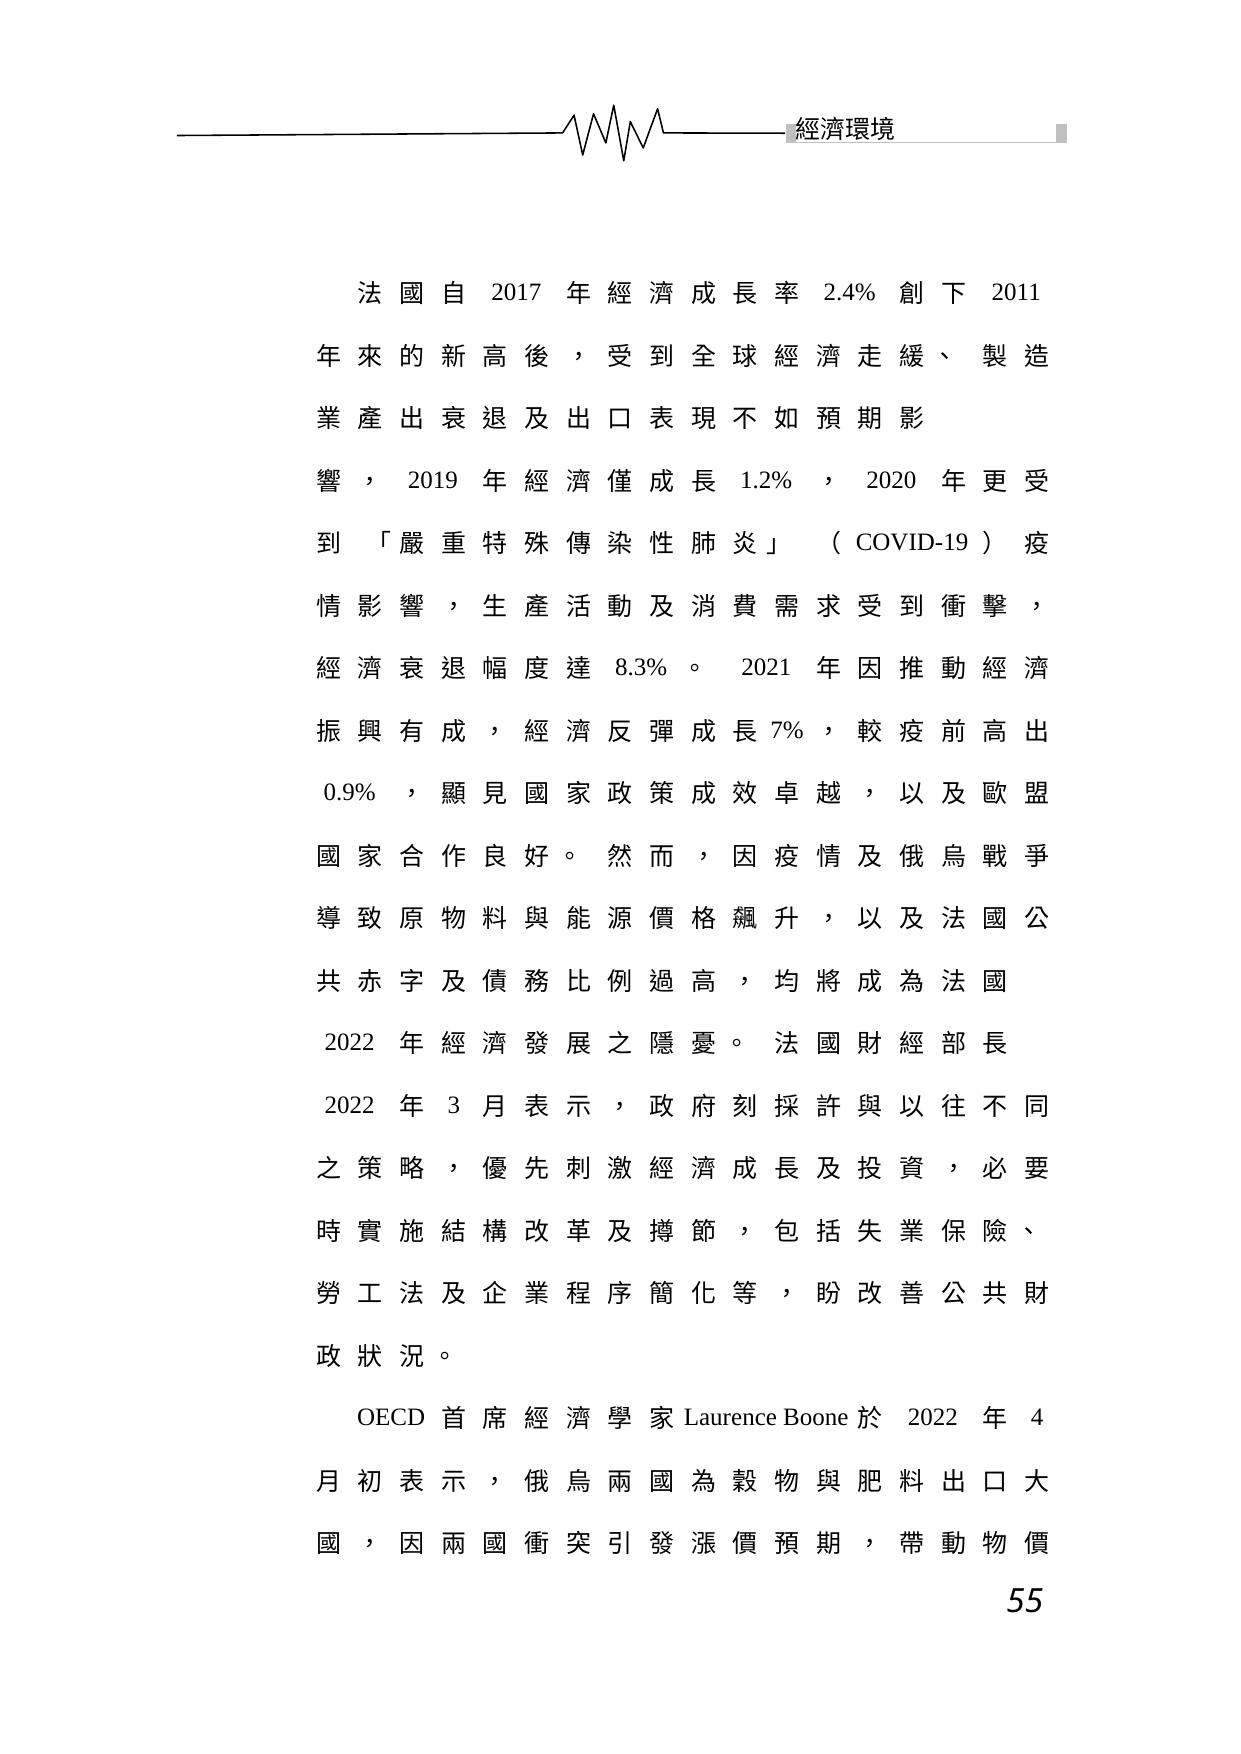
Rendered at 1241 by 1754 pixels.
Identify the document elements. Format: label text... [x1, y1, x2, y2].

text OECD首席經濟學家Laurence Boone於2022年4月初表示，俄烏兩國為穀物與肥料出口大國，因兩國衝突引發漲價預期，帶動物價 [281, 1375, 1058, 1563]
text 法國自2017年經濟成長率2.4%創下2011年來的新高後，受到全球經濟走緩、製造業產出衰退及出口表現不如預期影響，2019年經濟僅成長1.2%，2020年更受到「嚴重特殊傳染性肺炎」（COVID-19）疫情影響，生產活動及消費需求受到衝擊，經濟衰退幅度達8.3%。2021年因推動經濟振興有成，經濟反彈成長7%，較疫前高出0.9%，顯見國家政策成效卓越，以及歐盟國家合作良好。然而，因疫情及俄烏戰爭導致原物料與能源價格飆升，以及法國公共赤字及債務比例過高，均將成為法國2022年經濟發展之隱憂。法國財經部長2022年3月表示，政府刻採許與以往不同之策略，優先刺激經濟成長及投資，必要時實施結構改革及撙節，包括失業保險、勞工法及企業程序簡化等，盼改善公共財政狀況。 [281, 250, 1058, 1375]
